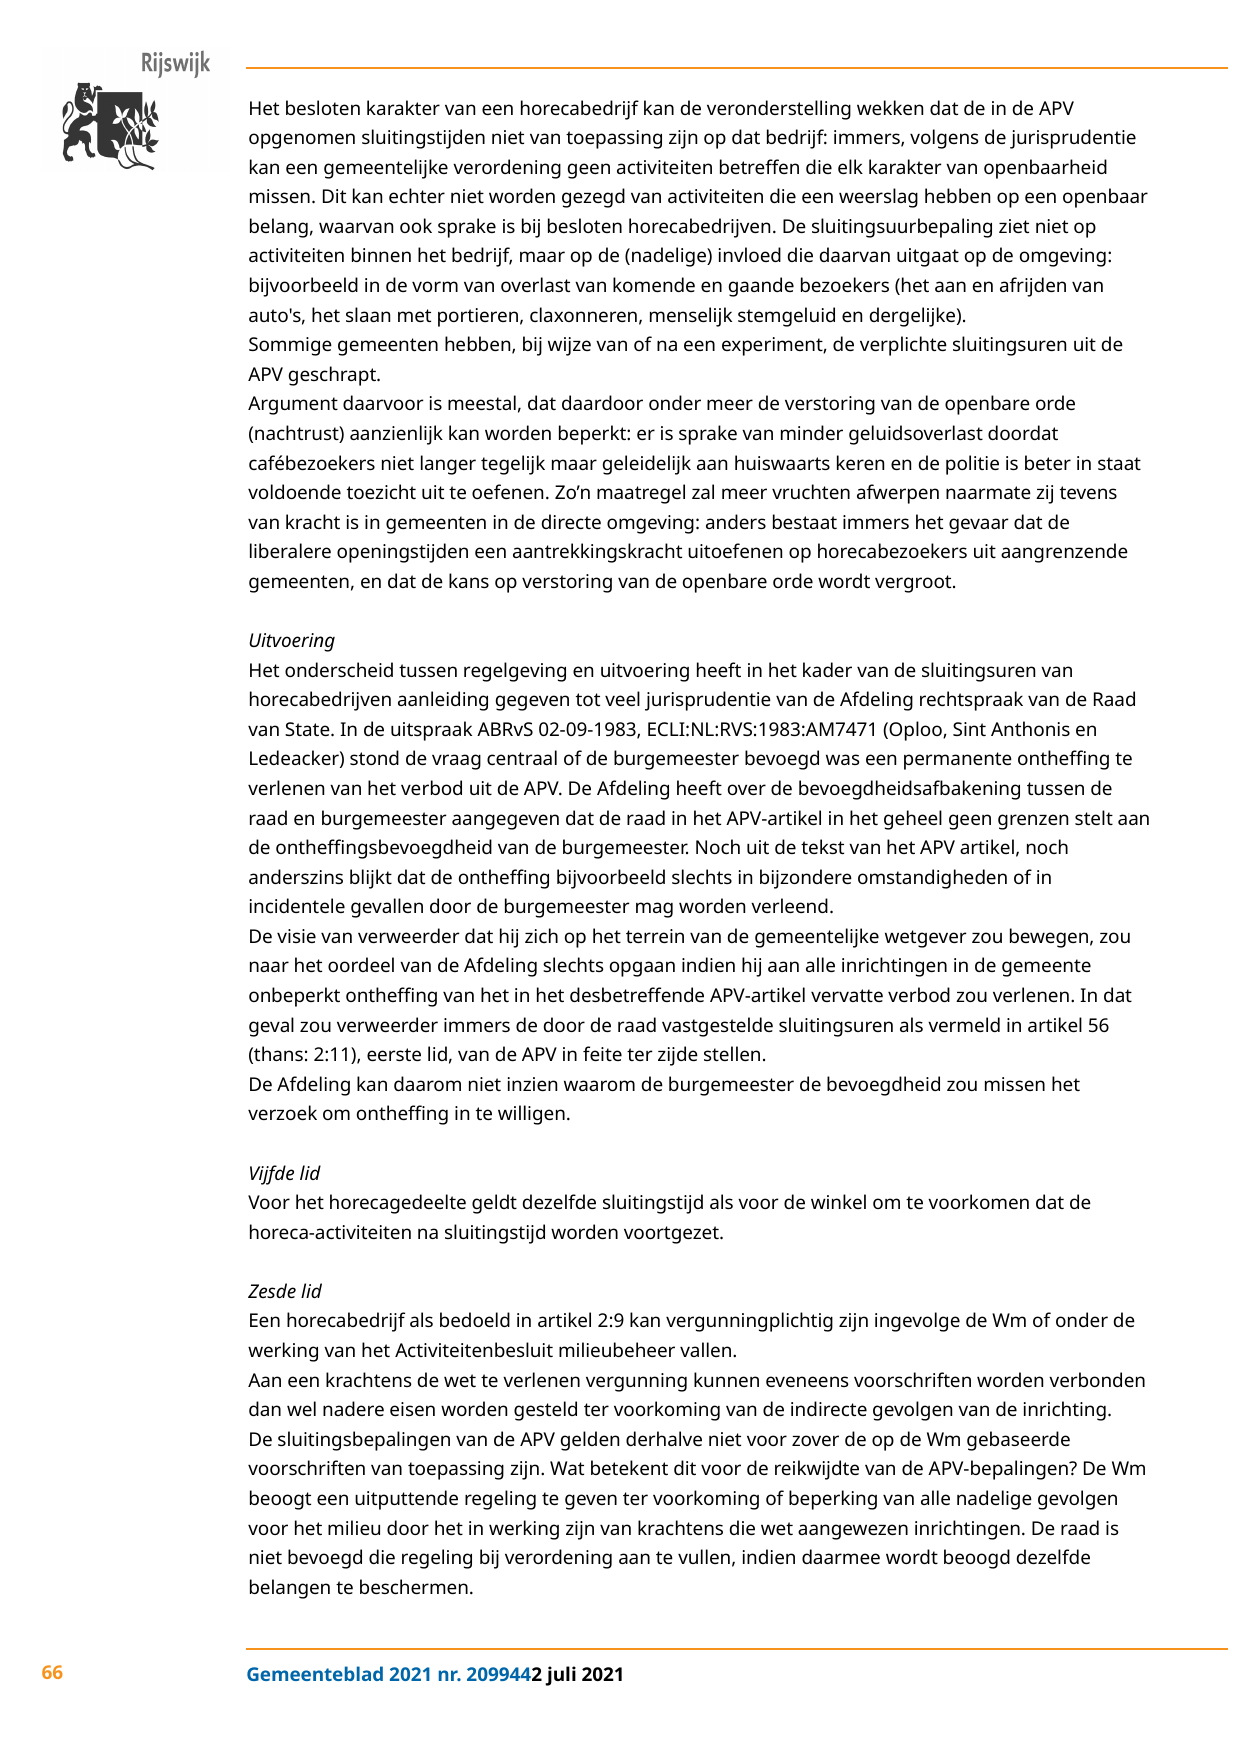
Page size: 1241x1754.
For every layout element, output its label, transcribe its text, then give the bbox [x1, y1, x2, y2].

text Aan een krachtens de wet te verlenen vergunning kunnen eveneens voorschriften worden verbonden dan wel nadere eisen worden gesteld ter voorkoming van de indirecte gevolgen van de inrichting. [248, 1367, 1152, 1422]
text Zesde lid [248, 1278, 1152, 1304]
picture [41, 47, 231, 172]
text De sluitingsbepalingen van de APV gelden derhalve niet voor zover de op de Wm gebaseerde voorschriften van toepassing zijn. Wat betekent dit voor de reikwijdte van de APV-bepalingen? De Wm beoogt een uitputtende regeling te geven ter voorkoming of beperking van alle nadelige gevolgen voor het milieu door het in werking zijn van krachtens die wet aangewezen inrichtingen. De raad is niet bevoegd die regeling bij verordening aan te vullen, indien daarmee wordt beoogd dezelfde belangen te beschermen. [248, 1426, 1152, 1600]
text Uitvoering [248, 627, 1152, 653]
text Voor het horecagedeelte geldt dezelfde sluitingstijd als voor de winkel om te voorkomen dat de horeca-activiteiten na sluitingstijd worden voortgezet. [248, 1189, 1152, 1245]
text Vijfde lid [248, 1160, 1152, 1186]
text Een horecabedrijf als bedoeld in artikel 2:9 kan vergunningplichtig zijn ingevolge de Wm of onder de werking van het Activiteitenbesluit milieubeheer vallen. [248, 1308, 1152, 1363]
text Het onderscheid tussen regelgeving en uitvoering heeft in het kader van de sluitingsuren van horecabedrijven aanleiding gegeven tot veel jurisprudentie van de Afdeling rechtspraak van de Raad van State. In de uitspraak ABRvS 02-09-1983, ECLI:NL:RVS:1983:AM7471 (Oploo, Sint Anthonis en Ledeacker) stond de vraag centraal of de burgemeester bevoegd was een permanente ontheffing te verlenen van het verbod uit de APV. De Afdeling heeft over de bevoegdheidsafbakening tussen de raad en burgemeester aangegeven dat de raad in het APV-artikel in het geheel geen grenzen stelt aan de ontheffingsbevoegdheid van de burgemeester. Noch uit de tekst van het APV artikel, noch anderszins blijkt dat de ontheffing bijvoorbeeld slechts in bijzondere omstandigheden of in incidentele gevallen door de burgemeester mag worden verleend. [248, 657, 1152, 919]
text Argument daarvoor is meestal, dat daardoor onder meer de verstoring van de openbare orde (nachtrust) aanzienlijk kan worden beperkt: er is sprake van minder geluidsoverlast doordat cafébezoekers niet langer tegelijk maar geleidelijk aan huiswaarts keren en de politie is beter in staat voldoende toezicht uit te oefenen. Zo’n maatregel zal meer vruchten afwerpen naarmate zij tevens van kracht is in gemeenten in de directe omgeving: anders bestaat immers het gevaar dat de liberalere openingstijden een aantrekkingskracht uitoefenen op horecabezoekers uit aangrenzende gemeenten, en dat de kans op verstoring van de openbare orde wordt vergroot. [248, 391, 1152, 594]
text Het besloten karakter van een horecabedrijf kan de veronderstelling wekken dat de in de APV opgenomen sluitingstijden niet van toepassing zijn op dat bedrijf: immers, volgens de jurisprudentie kan een gemeentelijke verordening geen activiteiten betreffen die elk karakter van openbaarheid missen. Dit kan echter niet worden gezegd van activiteiten die een weerslag hebben op een openbaar belang, waarvan ook sprake is bij besloten horecabedrijven. De sluitingsuurbepaling ziet niet op activiteiten binnen het bedrijf, maar op de (nadelige) invloed die daarvan uitgaat op de omgeving: bijvoorbeeld in de vorm van overlast van komende en gaande bezoekers (het aan en afrijden van auto's, het slaan met portieren, claxonneren, menselijk stemgeluid en dergelijke). [248, 95, 1152, 328]
text De visie van verweerder dat hij zich op het terrein van de gemeentelijke wetgever zou bewegen, zou naar het oordeel van de Afdeling slechts opgaan indien hij aan alle inrichtingen in de gemeente onbeperkt ontheffing van het in het desbetreffende APV-artikel vervatte verbod zou verlenen. In dat geval zou verweerder immers de door de raad vastgestelde sluitingsuren als vermeld in artikel 56 (thans: 2:11), eerste lid, van de APV in feite ter zijde stellen. [248, 923, 1152, 1067]
text De Afdeling kan daarom niet inzien waarom de burgemeester de bevoegdheid zou missen het verzoek om ontheffing in te willigen. [248, 1071, 1152, 1126]
text Sommige gemeenten hebben, bij wijze van of na een experiment, de verplichte sluitingsuren uit de APV geschrapt. [248, 331, 1152, 387]
